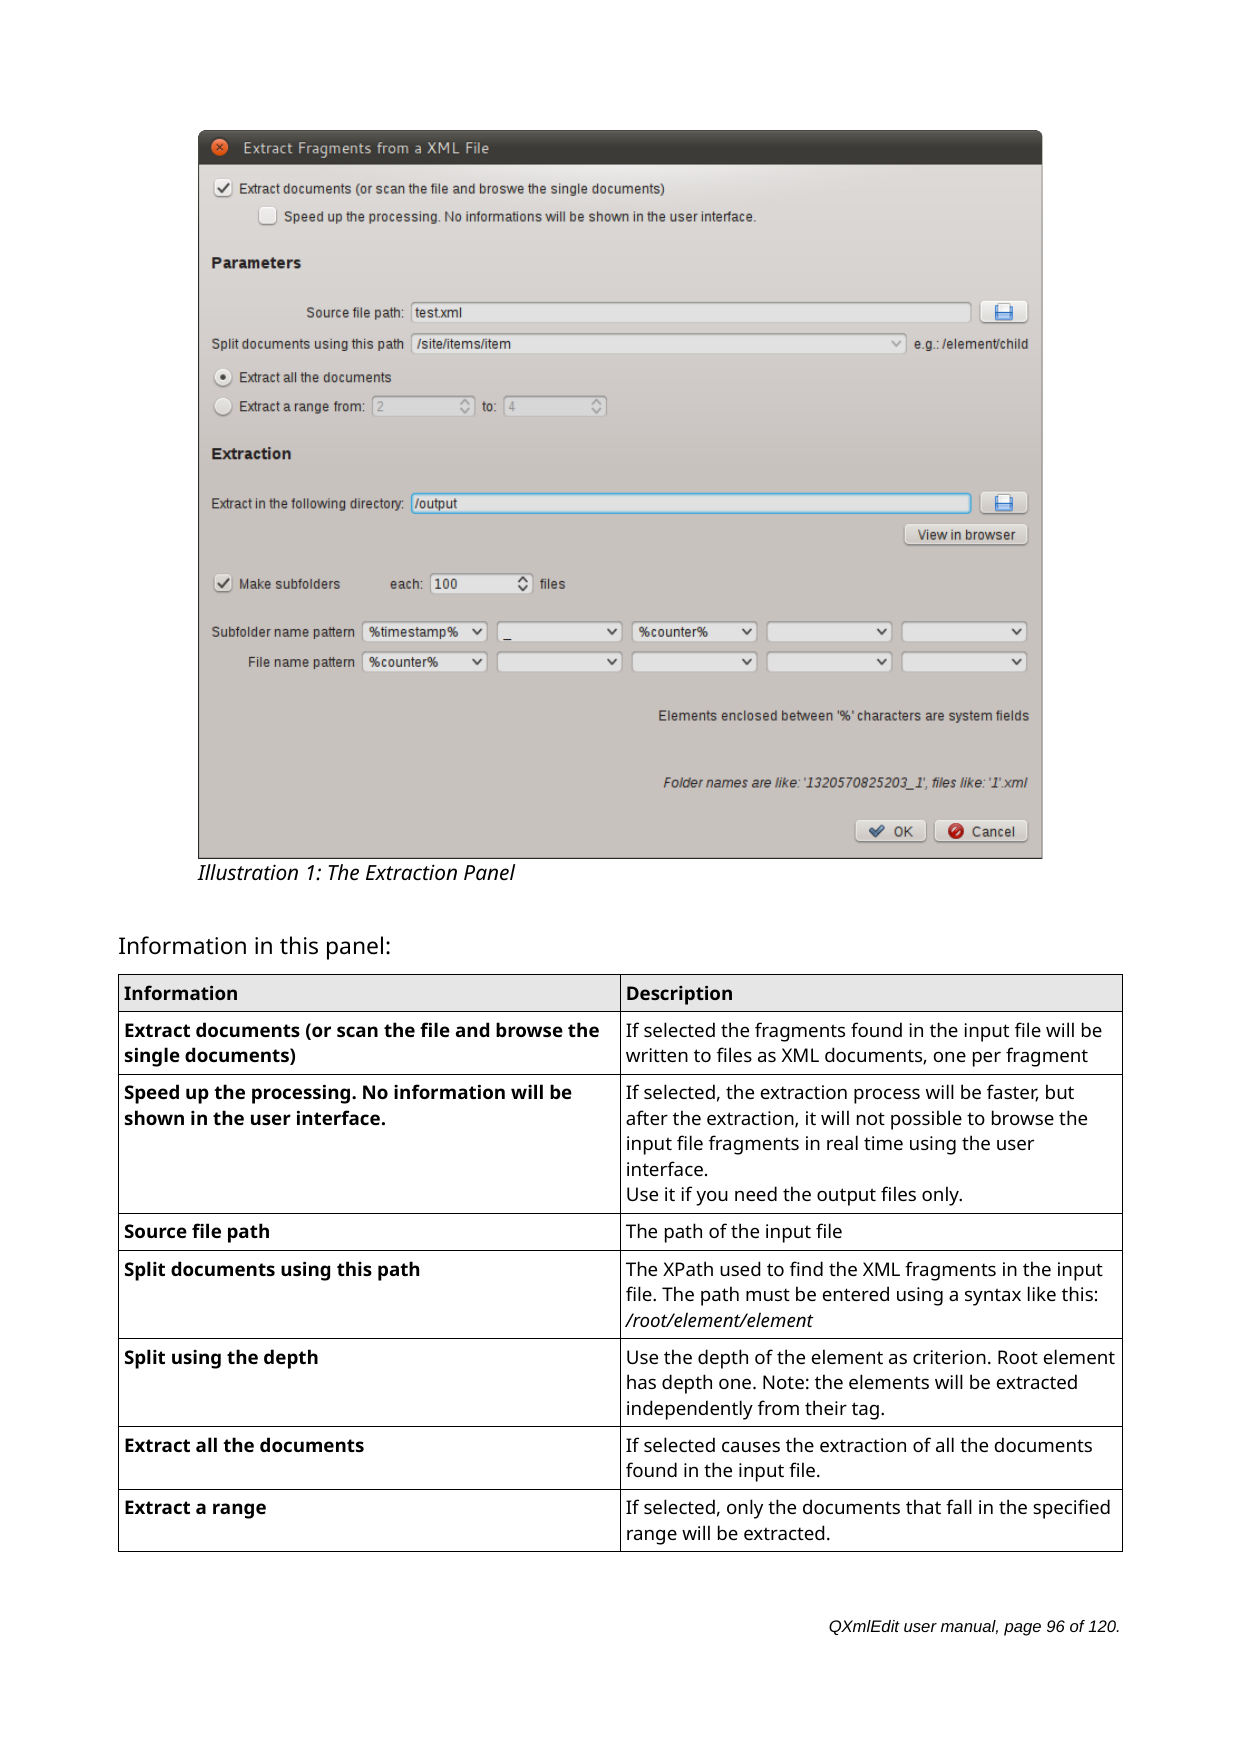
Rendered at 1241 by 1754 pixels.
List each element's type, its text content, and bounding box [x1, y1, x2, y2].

picture [198, 130, 1043, 859]
table_cell Extract documents (or scan the file and browse the single documents) [119, 1012, 620, 1074]
table_cell Split using the depth [119, 1339, 620, 1426]
table_cell If selected the fragments found in the input file will be written to files as XML documents, one per fragment [621, 1012, 1122, 1074]
table_cell Speed up the processing. No information will be shown in the user interface. [119, 1075, 620, 1213]
table_header Description [621, 975, 1122, 1011]
table_cell If selected, the extraction process will be faster, but after the extraction, it will not possible to browse the input file fragments in real time using the user interface. Use it if you need the output files only. [621, 1075, 1122, 1213]
table_cell Extract a range [119, 1490, 620, 1551]
table_cell Split documents using this path [119, 1251, 620, 1338]
table_cell If selected causes the extraction of all the documents found in the input file. [621, 1427, 1122, 1489]
table_header Information [119, 975, 620, 1011]
table_cell Extract all the documents [119, 1427, 620, 1489]
table_cell If selected, only the documents that fall in the specified range will be extracted. [621, 1490, 1122, 1551]
text Information in this panel: [118, 930, 1122, 962]
text Illustration 1: The Extraction Panel [198, 859, 1042, 887]
table_cell The path of the input file [621, 1214, 1122, 1250]
table_cell The XPath used to find the XML fragments in the input file. The path must be entered using a syntax like this: /root/element/element [621, 1251, 1122, 1338]
table_cell Use the depth of the element as criterion. Root element has depth one. Note: the elements will be extracted independently from their tag. [621, 1339, 1122, 1426]
table_cell Source file path [119, 1214, 620, 1250]
